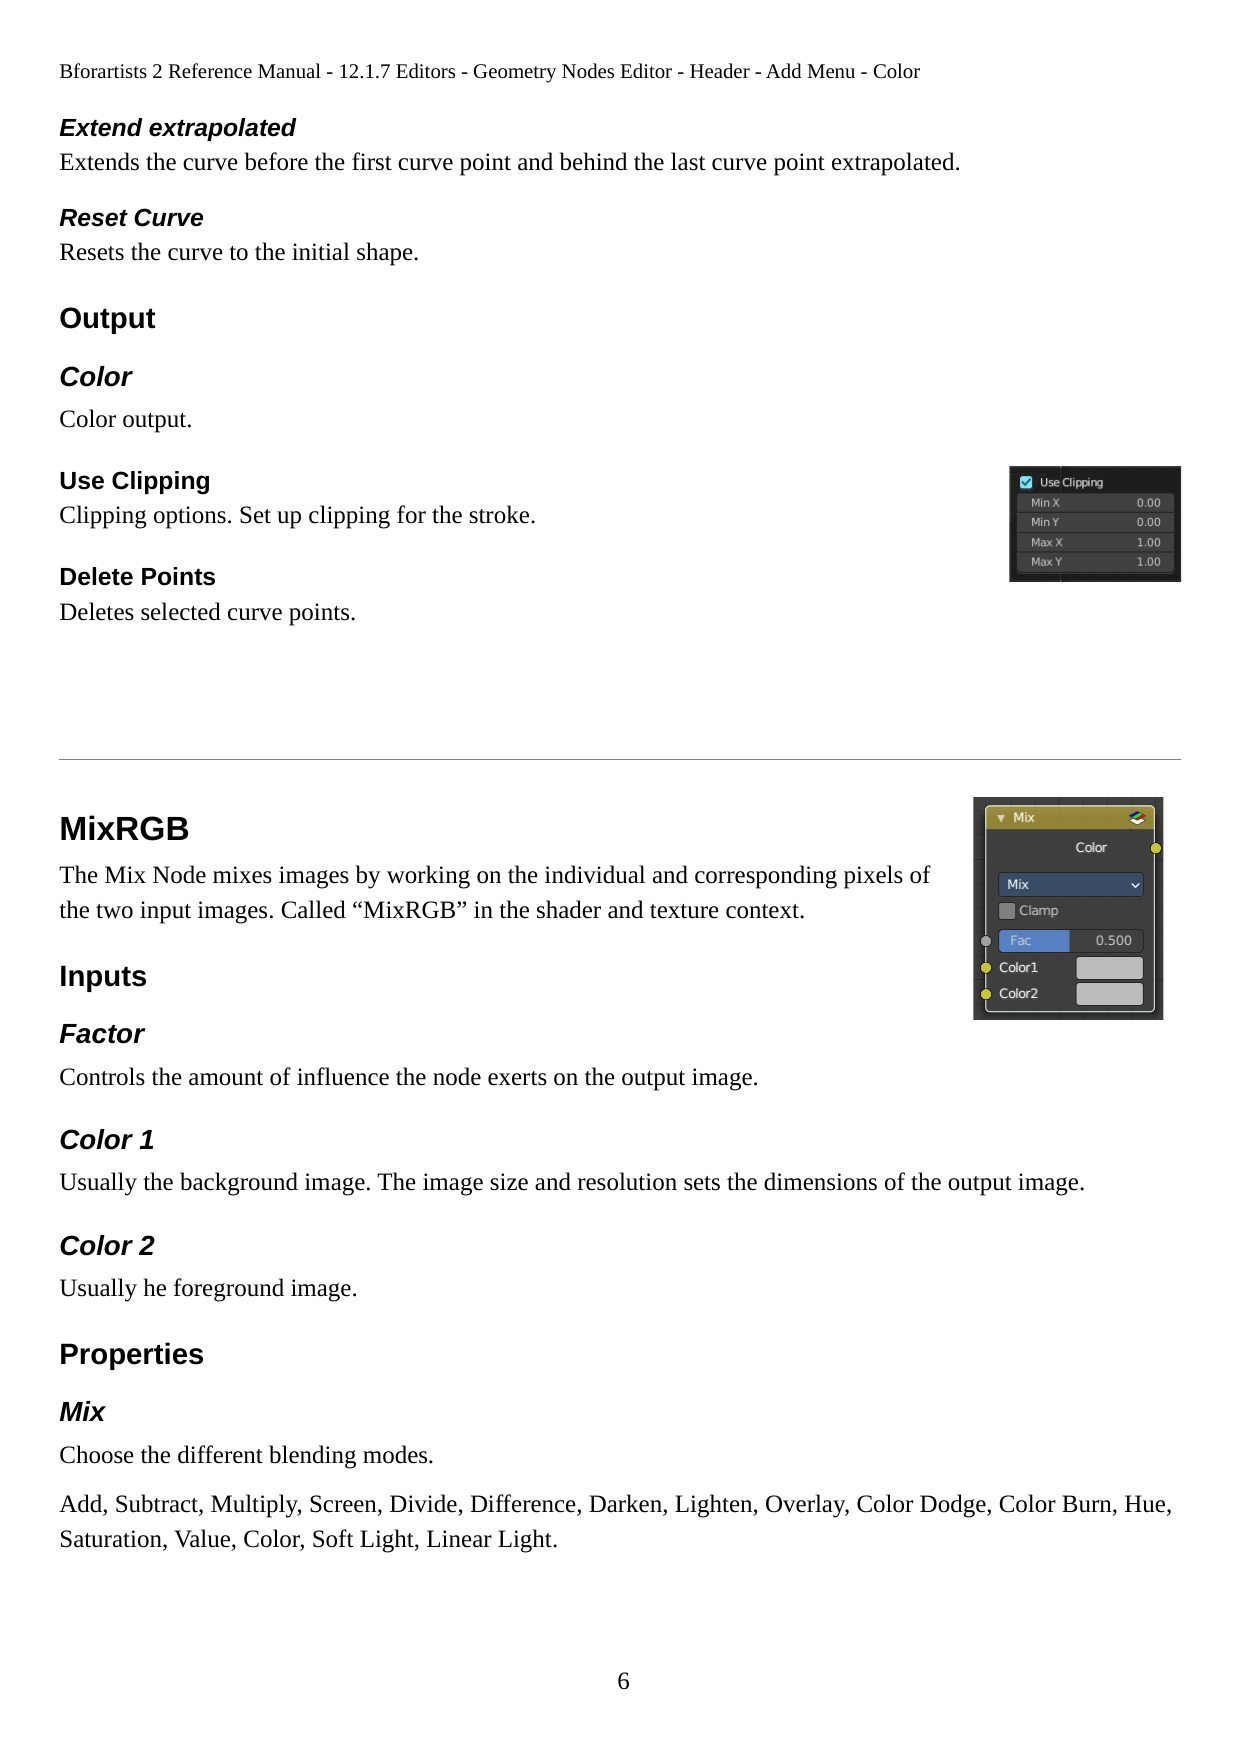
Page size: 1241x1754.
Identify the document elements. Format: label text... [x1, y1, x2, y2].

subtitle Color 2 [59, 1229, 1181, 1261]
text Color output. [59, 404, 1181, 433]
subtitle Color [59, 360, 1181, 392]
text Choose the different blending modes. [59, 1440, 1181, 1469]
subtitle MixRGB [59, 809, 973, 848]
text Controls the amount of influence the node exerts on the output image. [59, 1062, 1181, 1090]
text Clipping options. Set up clipping for the stroke. [59, 501, 1009, 529]
text Usually the background image. The image size and resolution sets the dimensions of the output image. [59, 1167, 1181, 1196]
text Add, Subtract, Multiply, Screen, Divide, Difference, Darken, Lighten, Overlay, Color Dodge, Color Burn, Hue, Saturation, Value, Color, Soft Light, Linear Light. [59, 1489, 1181, 1552]
text Usually he foreground image. [59, 1273, 1181, 1302]
subtitle Extend extrapolated [59, 113, 1181, 141]
subtitle Color 1 [59, 1123, 1181, 1155]
picture [1009, 466, 1182, 582]
subtitle Factor [59, 1017, 1181, 1049]
subtitle Mix [59, 1396, 1181, 1428]
text Resets the curve to the initial shape. [59, 237, 1181, 266]
text Extends the curve before the first curve point and behind the last curve point extrapolated. [59, 147, 1181, 176]
text The Mix Node mixes images by working on the individual and corresponding pixels of the two input images. Called “MixRGB” in the shader and texture context. [59, 860, 973, 923]
subtitle [1164, 958, 1181, 992]
subtitle [1164, 809, 1181, 848]
picture [973, 797, 1164, 1020]
subtitle Output [59, 301, 1181, 335]
subtitle Delete Points [59, 562, 1181, 591]
subtitle Use Clipping [59, 466, 1009, 494]
subtitle Inputs [59, 958, 973, 992]
text Deletes selected curve points. [59, 597, 1181, 626]
subtitle Reset Curve [59, 203, 1181, 231]
subtitle Properties [59, 1337, 1181, 1371]
